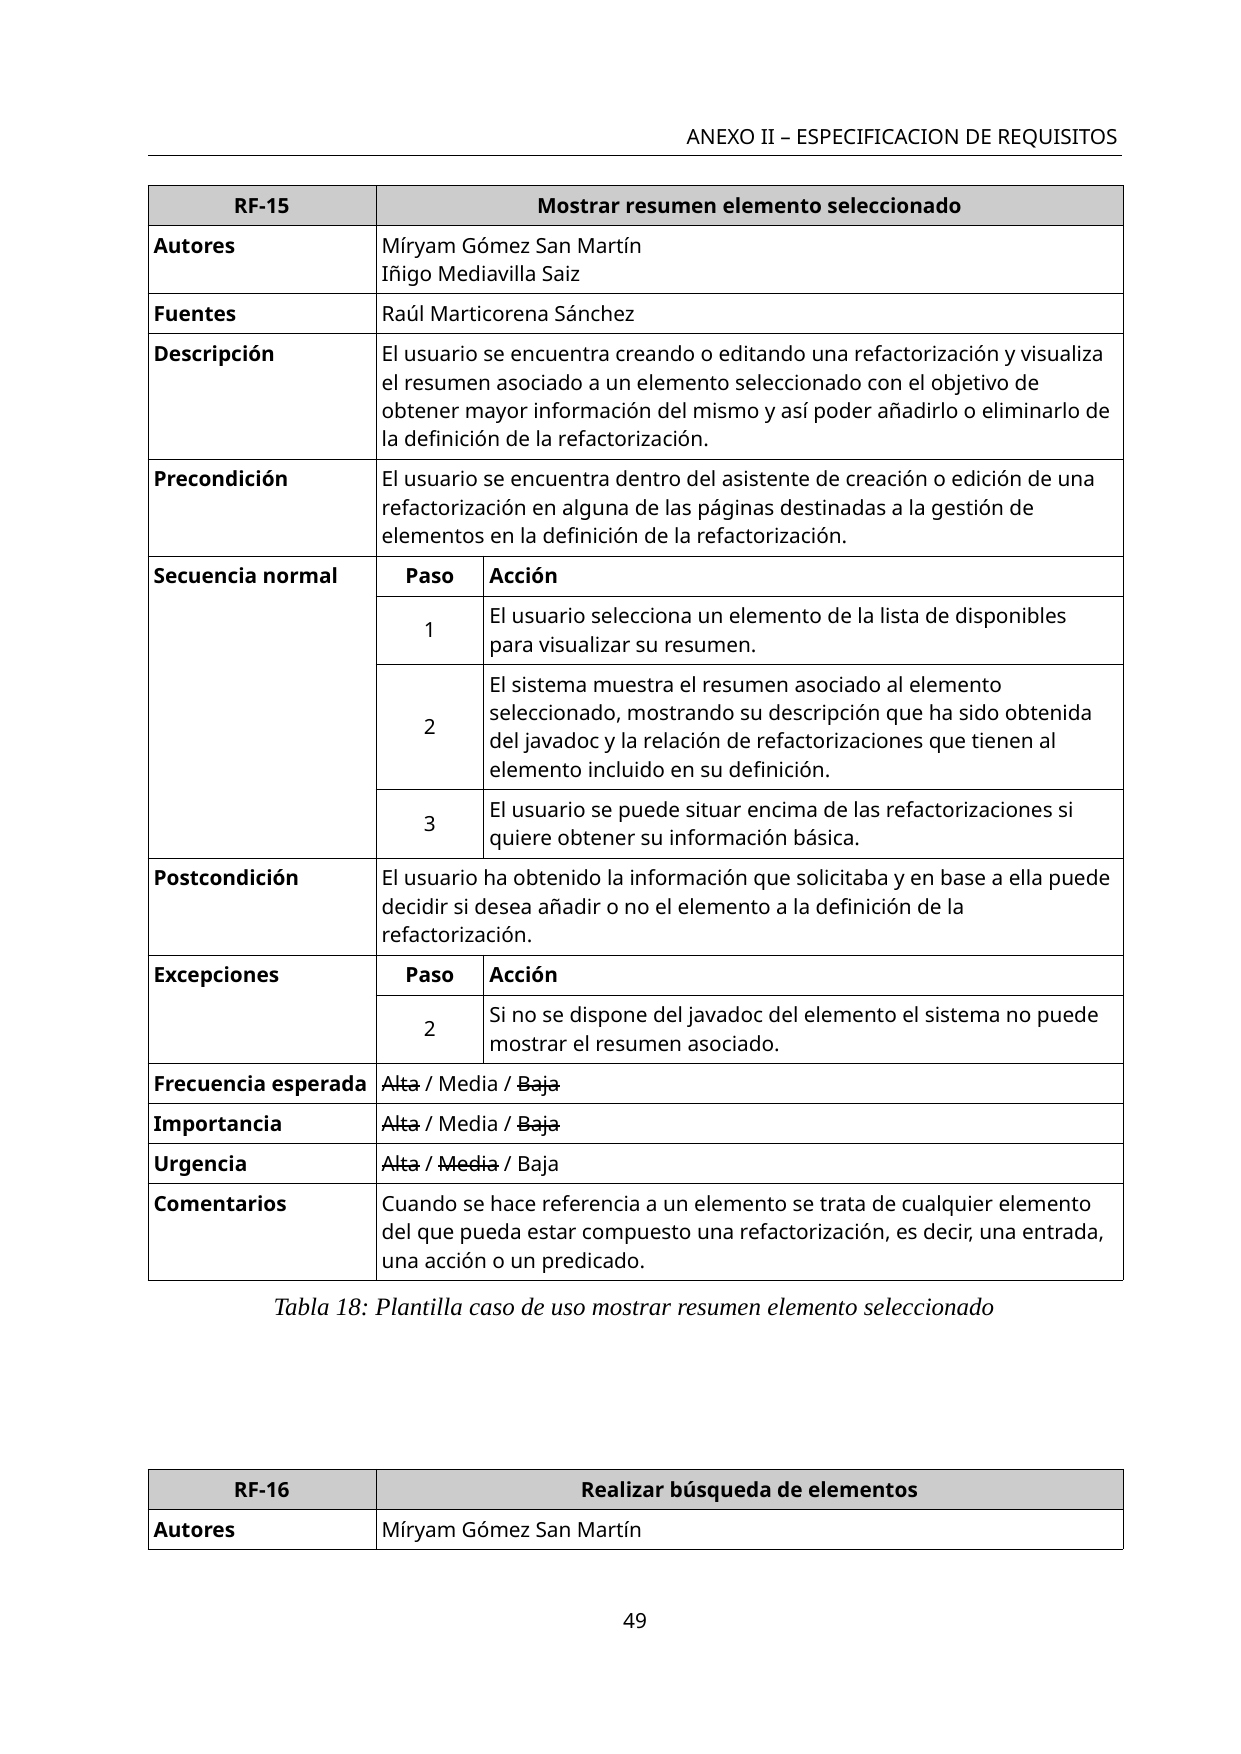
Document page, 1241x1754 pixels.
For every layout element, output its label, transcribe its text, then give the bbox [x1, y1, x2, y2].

table_cell El usuario se encuentra dentro del asistente de creación o edición de una refactorización en alguna de las páginas destinadas a la gestión de elementos en la definición de la refactorización. [377, 460, 1123, 556]
table_cell Postcondición [149, 859, 376, 954]
table_cell Frecuencia esperada [149, 1064, 376, 1103]
table_cell 2 [377, 665, 483, 789]
table_cell El sistema muestra el resumen asociado al elemento seleccionado, mostrando su descripción que ha sido obtenida del javadoc y la relación de refactorizaciones que tienen al elemento incluido en su definición. [484, 665, 1123, 789]
table_cell Cuando se hace referencia a un elemento se trata de cualquier elemento del que pueda estar compuesto una refactorización, es decir, una entrada, una acción o un predicado. [377, 1184, 1123, 1280]
table_cell Autores [149, 226, 376, 293]
table_cell Paso [377, 557, 483, 596]
table_cell 2 [377, 996, 483, 1063]
table_cell Raúl Marticorena Sánchez [377, 294, 1123, 333]
table_cell Excepciones [149, 956, 376, 1063]
table_cell El usuario se encuentra creando o editando una refactorización y visualiza el resumen asociado a un elemento seleccionado con el objetivo de obtener mayor información del mismo y así poder añadirlo o eliminarlo de la definición de la refactorización. [377, 334, 1123, 459]
table_cell Secuencia normal [149, 557, 376, 858]
table_header RF-15 [149, 186, 376, 225]
table_cell Autores [149, 1510, 376, 1549]
table_cell Acción [484, 557, 1123, 596]
table_cell El usuario se puede situar encima de las refactorizaciones si quiere obtener su información básica. [484, 790, 1123, 858]
table_cell Acción [484, 956, 1123, 994]
table_cell El usuario selecciona un elemento de la lista de disponibles para visualizar su resumen. [484, 597, 1123, 664]
table_header Realizar búsqueda de elementos [377, 1470, 1123, 1509]
text Tabla 18: Plantilla caso de uso mostrar resumen elemento seleccionado [148, 1292, 1122, 1321]
table_cell 1 [377, 597, 483, 664]
table_cell Alta / Media / Baja [377, 1064, 1123, 1103]
table_cell Precondición [149, 460, 376, 556]
table_cell Míryam Gómez San Martín Iñigo Mediavilla Saiz [377, 226, 1123, 293]
table_cell Si no se dispone del javadoc del elemento el sistema no puede mostrar el resumen asociado. [484, 996, 1123, 1063]
table_cell Alta / Media / Baja [377, 1144, 1123, 1183]
table_cell Urgencia [149, 1144, 376, 1183]
table_cell Míryam Gómez San Martín [377, 1510, 1123, 1549]
table_cell El usuario ha obtenido la información que solicitaba y en base a ella puede decidir si desea añadir o no el elemento a la definición de la refactorización. [377, 859, 1123, 954]
table_cell 3 [377, 790, 483, 858]
table_cell Importancia [149, 1104, 376, 1143]
table_cell Paso [377, 956, 483, 994]
table_cell Fuentes [149, 294, 376, 333]
table_cell Comentarios [149, 1184, 376, 1280]
table_cell Descripción [149, 334, 376, 459]
table_header Mostrar resumen elemento seleccionado [377, 186, 1123, 225]
table_header RF-16 [149, 1470, 376, 1509]
table_cell Alta / Media / Baja [377, 1104, 1123, 1143]
